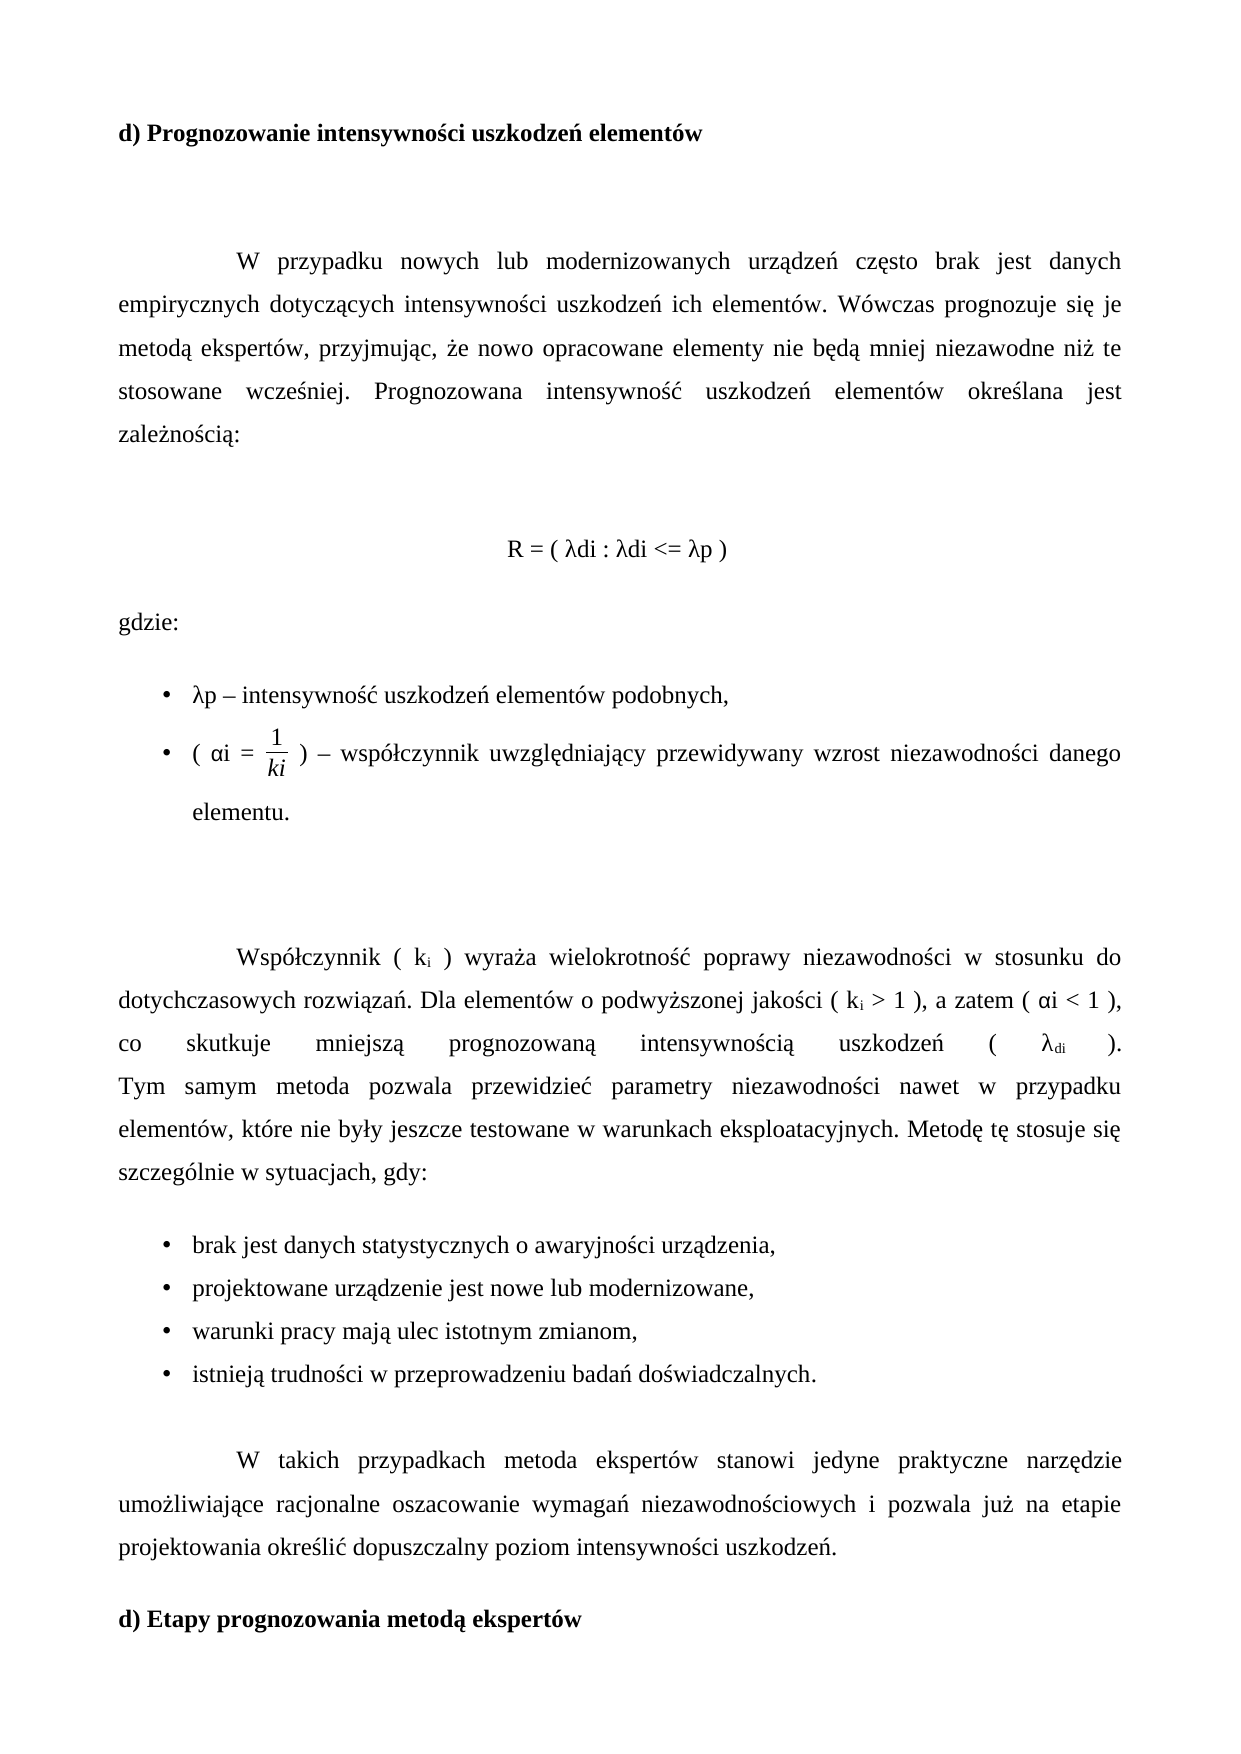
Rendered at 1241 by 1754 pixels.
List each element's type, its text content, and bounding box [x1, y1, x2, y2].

text gdzie: [118, 607, 1122, 636]
text Współczynnik ( ki ) wyraża wielokrotność poprawy niezawodności w stosunku do dotychczasowych rozwiązań. Dla elementów o podwyższonej jakości ( ki > 1 ), a zatem ( αi < 1 ), co skutkuje mniejszą prognozowaną intensywnością uszkodzeń ( λdi ). Tym samym metoda pozwala przewidzieć parametry niezawodności nawet w przypadku elementów, które nie były jeszcze testowane w warunkach eksploatacyjnych. Metodę tę stosuje się szczególnie w sytuacjach, gdy: [118, 942, 1122, 1186]
subtitle d) Prognozowanie intensywności uszkodzeń elementów [118, 118, 1122, 147]
text R = ( λdi : λdi <= λp ) [118, 534, 1122, 563]
list λp – intensywność uszkodzeń elementów podobnych, [162, 680, 1122, 708]
list projektowane urządzenie jest nowe lub modernizowane, [162, 1273, 1122, 1302]
text W takich przypadkach metoda ekspertów stanowi jedyne praktyczne narzędzie umożliwiające racjonalne oszacowanie wymagań niezawodnościowych i pozwala już na etapie projektowania określić dopuszczalny poziom intensywności uszkodzeń. [118, 1446, 1122, 1561]
list istnieją trudności w przeprowadzeniu badań doświadczalnych. [162, 1359, 1122, 1388]
list ( αi = ) – współczynnik uwzględniający przewidywany wzrost niezawodności danego elementu. [162, 723, 1122, 825]
list brak jest danych statystycznych o awaryjności urządzenia, [162, 1230, 1122, 1259]
text d) Etapy prognozowania metodą ekspertów [118, 1604, 1122, 1633]
text W przypadku nowych lub modernizowanych urządzeń często brak jest danych empirycznych dotyczących intensywności uszkodzeń ich elementów. Wówczas prognozuje się je metodą ekspertów, przyjmując, że nowo opracowane elementy nie będą mniej niezawodne niż te stosowane wcześniej. Prognozowana intensywność uszkodzeń elementów określana jest zależnością: [118, 246, 1122, 491]
list warunki pracy mają ulec istotnym zmianom, [162, 1316, 1122, 1345]
